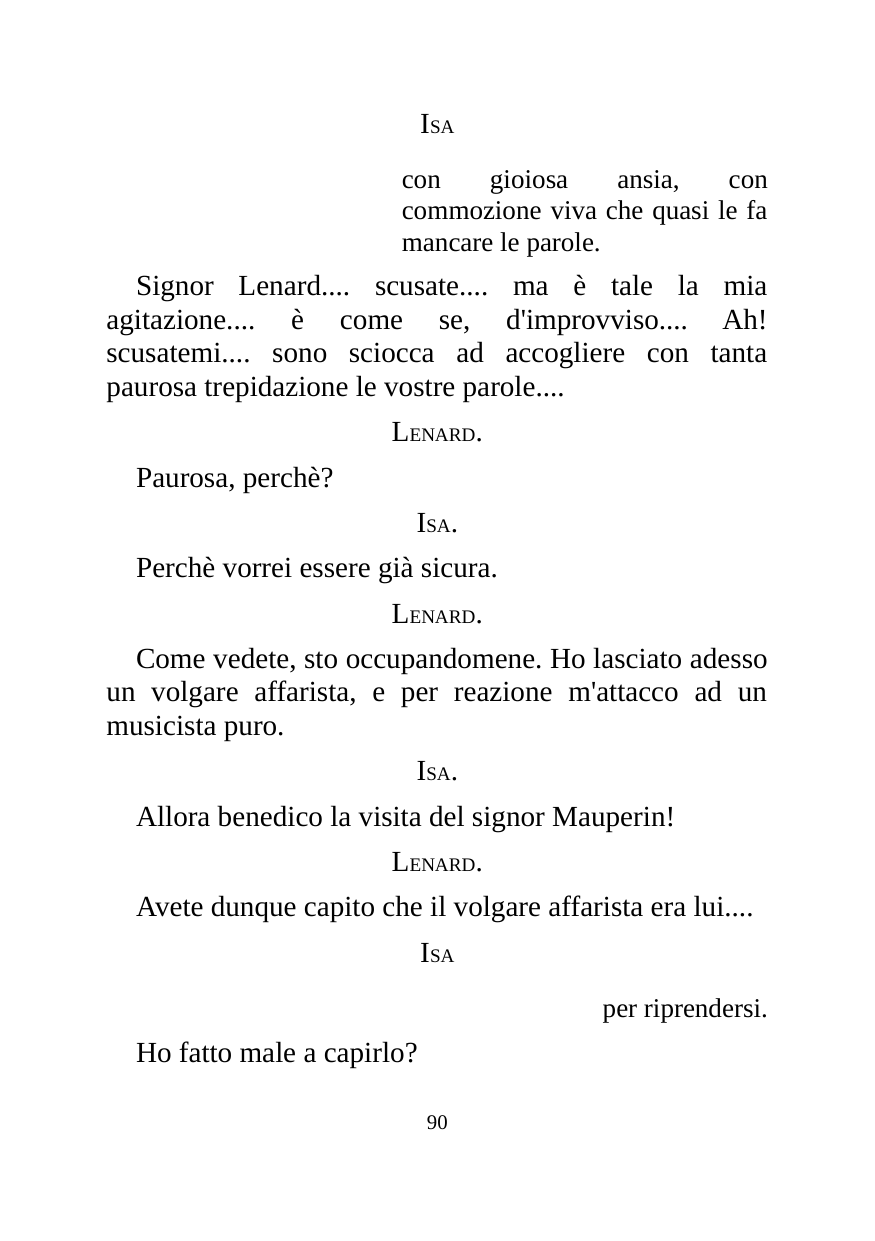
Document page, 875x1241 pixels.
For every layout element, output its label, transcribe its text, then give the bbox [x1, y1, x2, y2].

text Isa. [106, 505, 768, 539]
text Isa [106, 106, 768, 140]
text Lenard. [106, 844, 768, 878]
text Ho fatto male a capirlo? [106, 1035, 768, 1068]
text Allora benedico la visita del signor Mauperin! [106, 799, 768, 832]
text Signor Lenard.... scusate.... ma è tale la mia agitazione.... è come se, d'improvviso.... Ah! scusatemi.... sono sciocca ad accogliere con tanta paurosa trepidazione le vostre parole.... [106, 268, 768, 403]
text Isa. [106, 753, 768, 787]
text per riprendersi. [402, 992, 768, 1023]
text Paurosa, perchè? [106, 460, 768, 493]
text Isa [106, 935, 768, 968]
text Perchè vorrei essere già sicura. [106, 550, 768, 584]
text Avete dunque capito che il volgare affarista era lui.... [106, 889, 768, 923]
text Lenard. [106, 596, 768, 629]
text Come vedete, sto occupandomene. Ho lasciato adesso un volgare affarista, e per reazione m'attacco ad un musicista puro. [106, 641, 768, 742]
text Lenard. [106, 414, 768, 448]
text con gioiosa ansia, con commozione viva che quasi le fa mancare le parole. [402, 163, 768, 257]
